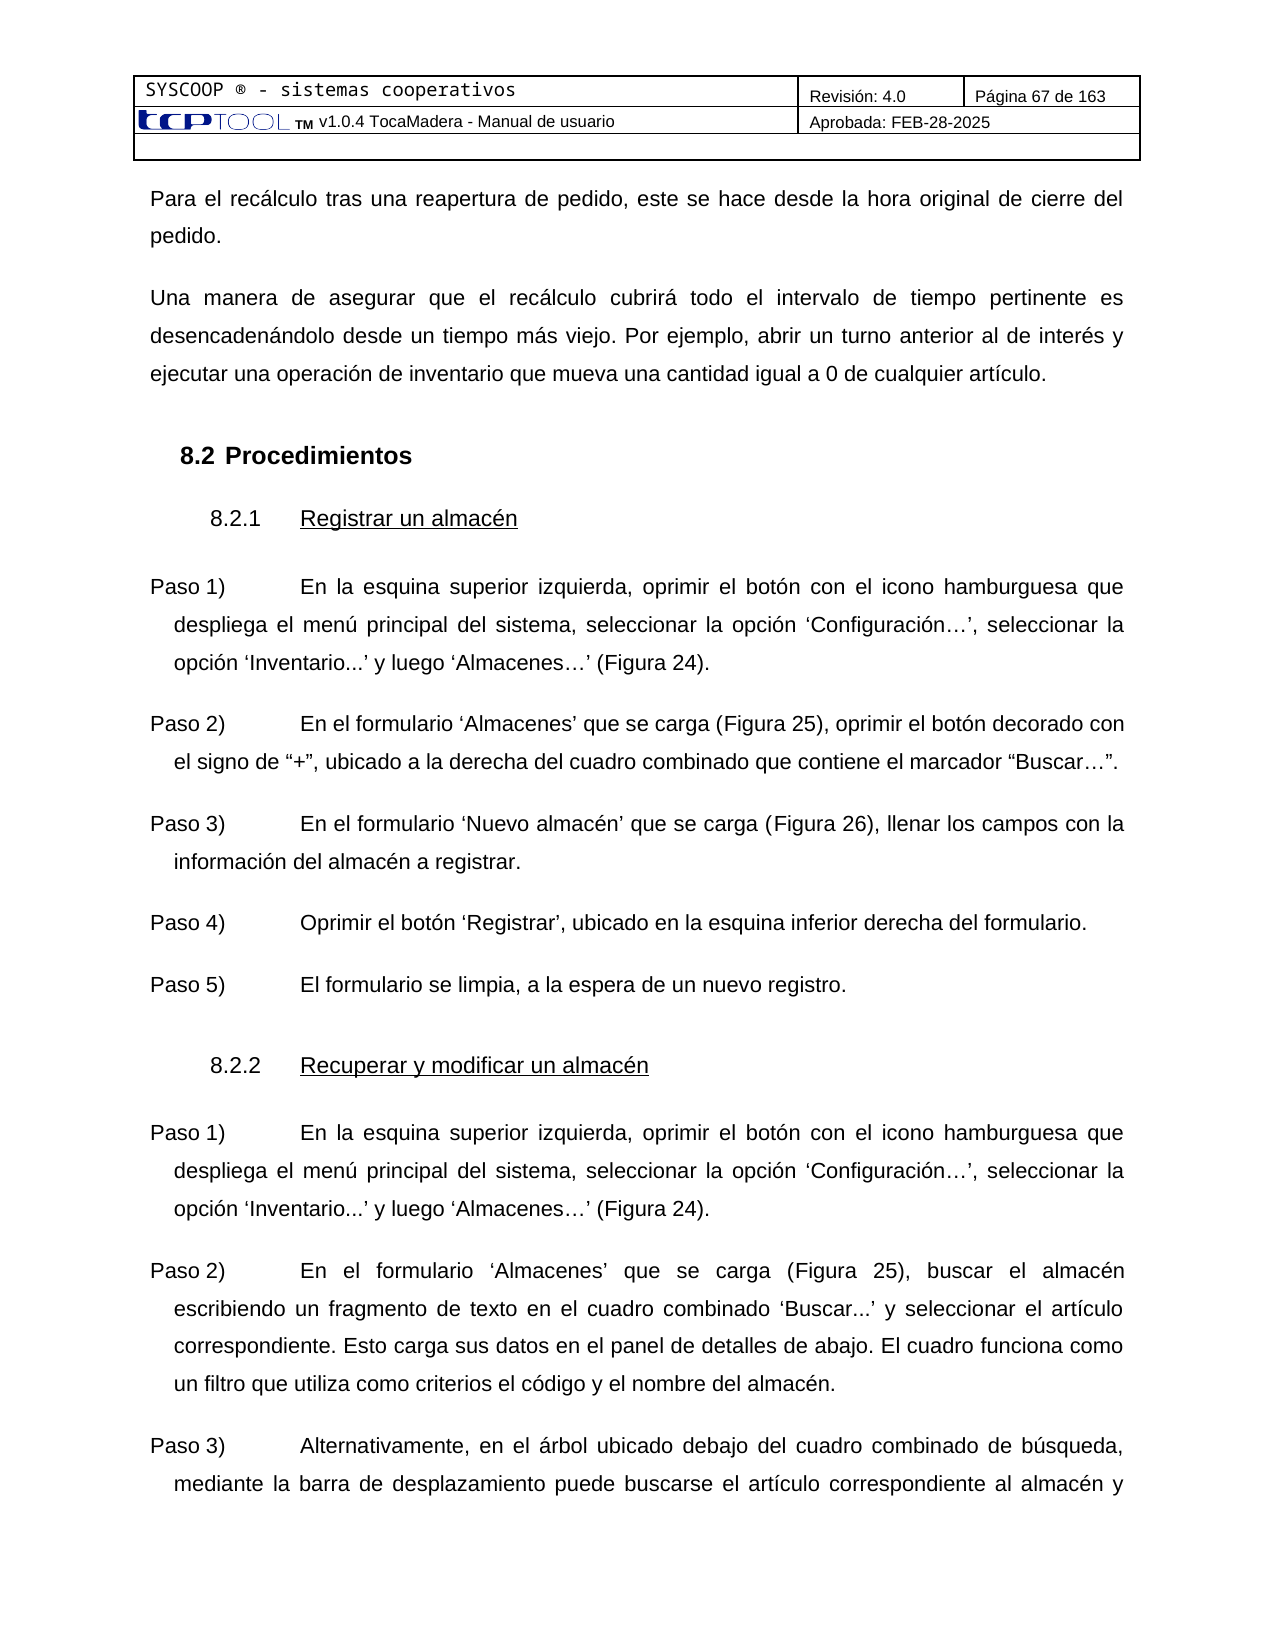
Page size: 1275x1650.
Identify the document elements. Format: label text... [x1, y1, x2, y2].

list En la esquina superior izquierda, oprimir el botón con el icono hamburguesa que despliega el menú principal del sistema, seleccionar la opción ‘Configuración…’, seleccionar la opción ‘Inventario...’ y luego ‘Almacenes…’ (Figura 24). [150, 574, 1125, 674]
list En la esquina superior izquierda, oprimir el botón con el icono hamburguesa que despliega el menú principal del sistema, seleccionar la opción ‘Configuración…’, seleccionar la opción ‘Inventario...’ y luego ‘Almacenes…’ (Figura 24). [150, 1120, 1125, 1221]
text Para el recálculo tras una reapertura de pedido, este se hace desde la hora original de cierre del pedido. [150, 186, 1125, 249]
list En el formulario ‘Almacenes’ que se carga (Figura 25), oprimir el botón decorado con el signo de “+”, ubicado a la derecha del cuadro combinado que contiene el marcador “Buscar…”. [150, 711, 1125, 774]
subtitle Procedimientos [180, 441, 1125, 469]
list En el formulario ‘Nuevo almacén’ que se carga (Figura 26), llenar los campos con la información del almacén a registrar. [150, 811, 1125, 874]
list En el formulario ‘Almacenes’ que se carga (Figura 25), buscar el almacén escribiendo un fragmento de texto en el cuadro combinado ‘Buscar...’ y seleccionar el artículo correspondiente. Esto carga sus datos en el panel de detalles de abajo. El cuadro funciona como un filtro que utiliza como criterios el código y el nombre del almacén. [150, 1258, 1125, 1396]
subtitle Registrar un almacén [210, 505, 1125, 532]
list Alternativamente, en el árbol ubicado debajo del cuadro combinado de búsqueda, mediante la barra de desplazamiento puede buscarse el artículo correspondiente al almacén y [150, 1433, 1125, 1496]
text Una manera de asegurar que el recálculo cubrirá todo el intervalo de tiempo pertinente es desencadenándolo desde un tiempo más viejo. Por ejemplo, abrir un turno anterior al de interés y ejecutar una operación de inventario que mueva una cantidad igual a 0 de cualquier artículo. [150, 285, 1125, 386]
picture [138, 110, 290, 130]
subtitle Recuperar y modificar un almacén [210, 1052, 1125, 1078]
list El formulario se limpia, a la espera de un nuevo registro. [150, 972, 1125, 997]
list Oprimir el botón ‘Registrar’, ubicado en la esquina inferior derecha del formulario. [150, 910, 1125, 936]
